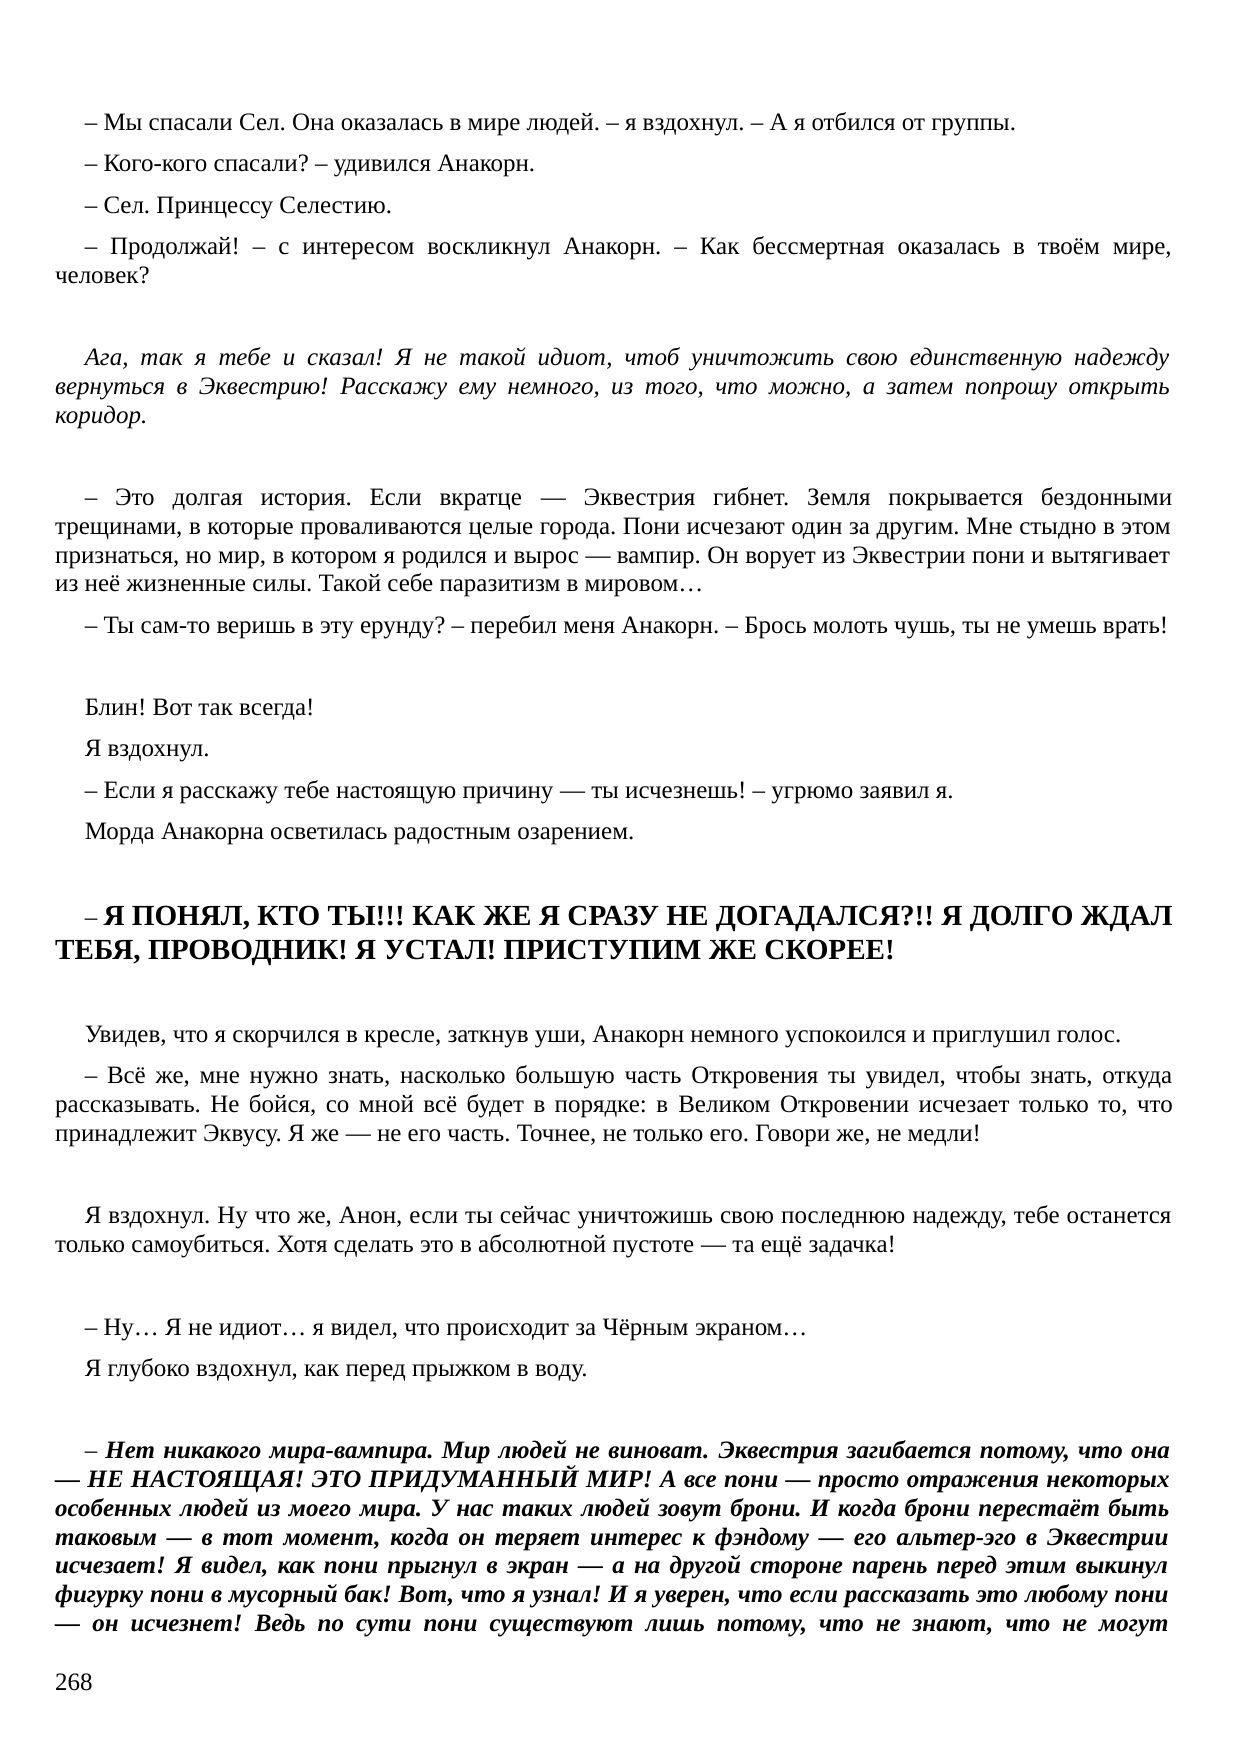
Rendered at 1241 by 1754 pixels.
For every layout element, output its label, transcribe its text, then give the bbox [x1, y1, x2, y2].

text – Сел. Принцессу Селестию. [55, 190, 1173, 218]
text – Ты сам-то веришь в эту ерунду? – перебил меня Анакорн. – Брось молоть чушь, ты не умешь врать! [55, 610, 1173, 638]
text – Это долгая история. Если вкратце — Эквестрия гибнет. Земля покрывается бездонными трещинами, в которые проваливаются целые города. Пони исчезают один за другим. Мне стыдно в этом признаться, но мир, в котором я родился и вырос — вампир. Он ворует из Эквестрии пони и вытягивает из неё жизненные силы. Такой себе паразитизм в мировом… [55, 482, 1173, 597]
text – Ну… Я не идиот… я видел, что происходит за Чёрным экраном… [55, 1312, 1173, 1341]
text Морда Анакорна осветилась радостным озарением. [55, 816, 1173, 845]
text Ага, так я тебе и сказал! Я не такой идиот, чтоб уничтожить свою единственную надежду вернуться в Эквестрию! Расскажу ему немного, из того, что можно, а затем попрошу открыть коридор. [55, 342, 1173, 428]
text – Всё же, мне нужно знать, насколько большую часть Откровения ты увидел, чтобы знать, откуда рассказывать. Не бойся, со мной всё будет в порядке: в Великом Откровении исчезает только то, что принадлежит Эквусу. Я же — не его часть. Точнее, не только его. Говори же, не медли! [55, 1061, 1173, 1147]
text Увидев, что я скорчился в кресле, заткнув уши, Анакорн немного успокоился и приглушил голос. [55, 1019, 1173, 1048]
text Блин! Вот так всегда! [55, 692, 1173, 721]
text – Продолжай! – с интересом воскликнул Анакорн. – Как бессмертная оказалась в твоём мире, человек? [55, 231, 1173, 288]
text – Если я расскажу тебе настоящую причину — ты исчезнешь! – угрюмо заявил я. [55, 775, 1173, 803]
text – Мы спасали Сел. Она оказалась в мире людей. – я вздохнул. – А я отбился от группы. [55, 107, 1173, 136]
text Я глубоко вздохнул, как перед прыжком в воду. [55, 1353, 1173, 1382]
text – Нет никакого мира-вампира. Мир людей не виноват. Эквестрия загибается потому, что она — НЕ НАСТОЯЩАЯ! ЭТО ПРИДУМАННЫЙ МИР! А все пони — просто отражения некоторых особенных людей из моего мира. У нас таких людей зовут брони. И когда брони перестаёт быть таковым — в тот момент, когда он теряет интерес к фэндому — его альтер-эго в Эквестрии исчезает! Я видел, как пони прыгнул в экран — а на другой стороне парень перед этим выкинул фигурку пони в мусорный бак! Вот, что я узнал! И я уверен, что если рассказать это любому пони — он исчезнет! Ведь по сути пони существуют лишь потому, что не знают, что не могут [55, 1436, 1173, 1637]
text – Я ПОНЯЛ, КТО ТЫ!!! КАК ЖЕ Я СРАЗУ НЕ ДОГАДАЛСЯ?!! Я ДОЛГО ЖДАЛ ТЕБЯ, ПРОВОДНИК! Я УСТАЛ! ПРИСТУПИМ ЖЕ СКОРЕЕ! [55, 898, 1173, 966]
text Я вздохнул. Ну что же, Анон, если ты сейчас уничтожишь свою последнюю надежду, тебе останется только самоубиться. Хотя сделать это в абсолютной пустоте — та ещё задачка! [55, 1201, 1173, 1258]
text – Кого-кого спасали? – удивился Анакорн. [55, 148, 1173, 177]
text Я вздохнул. [55, 733, 1173, 762]
